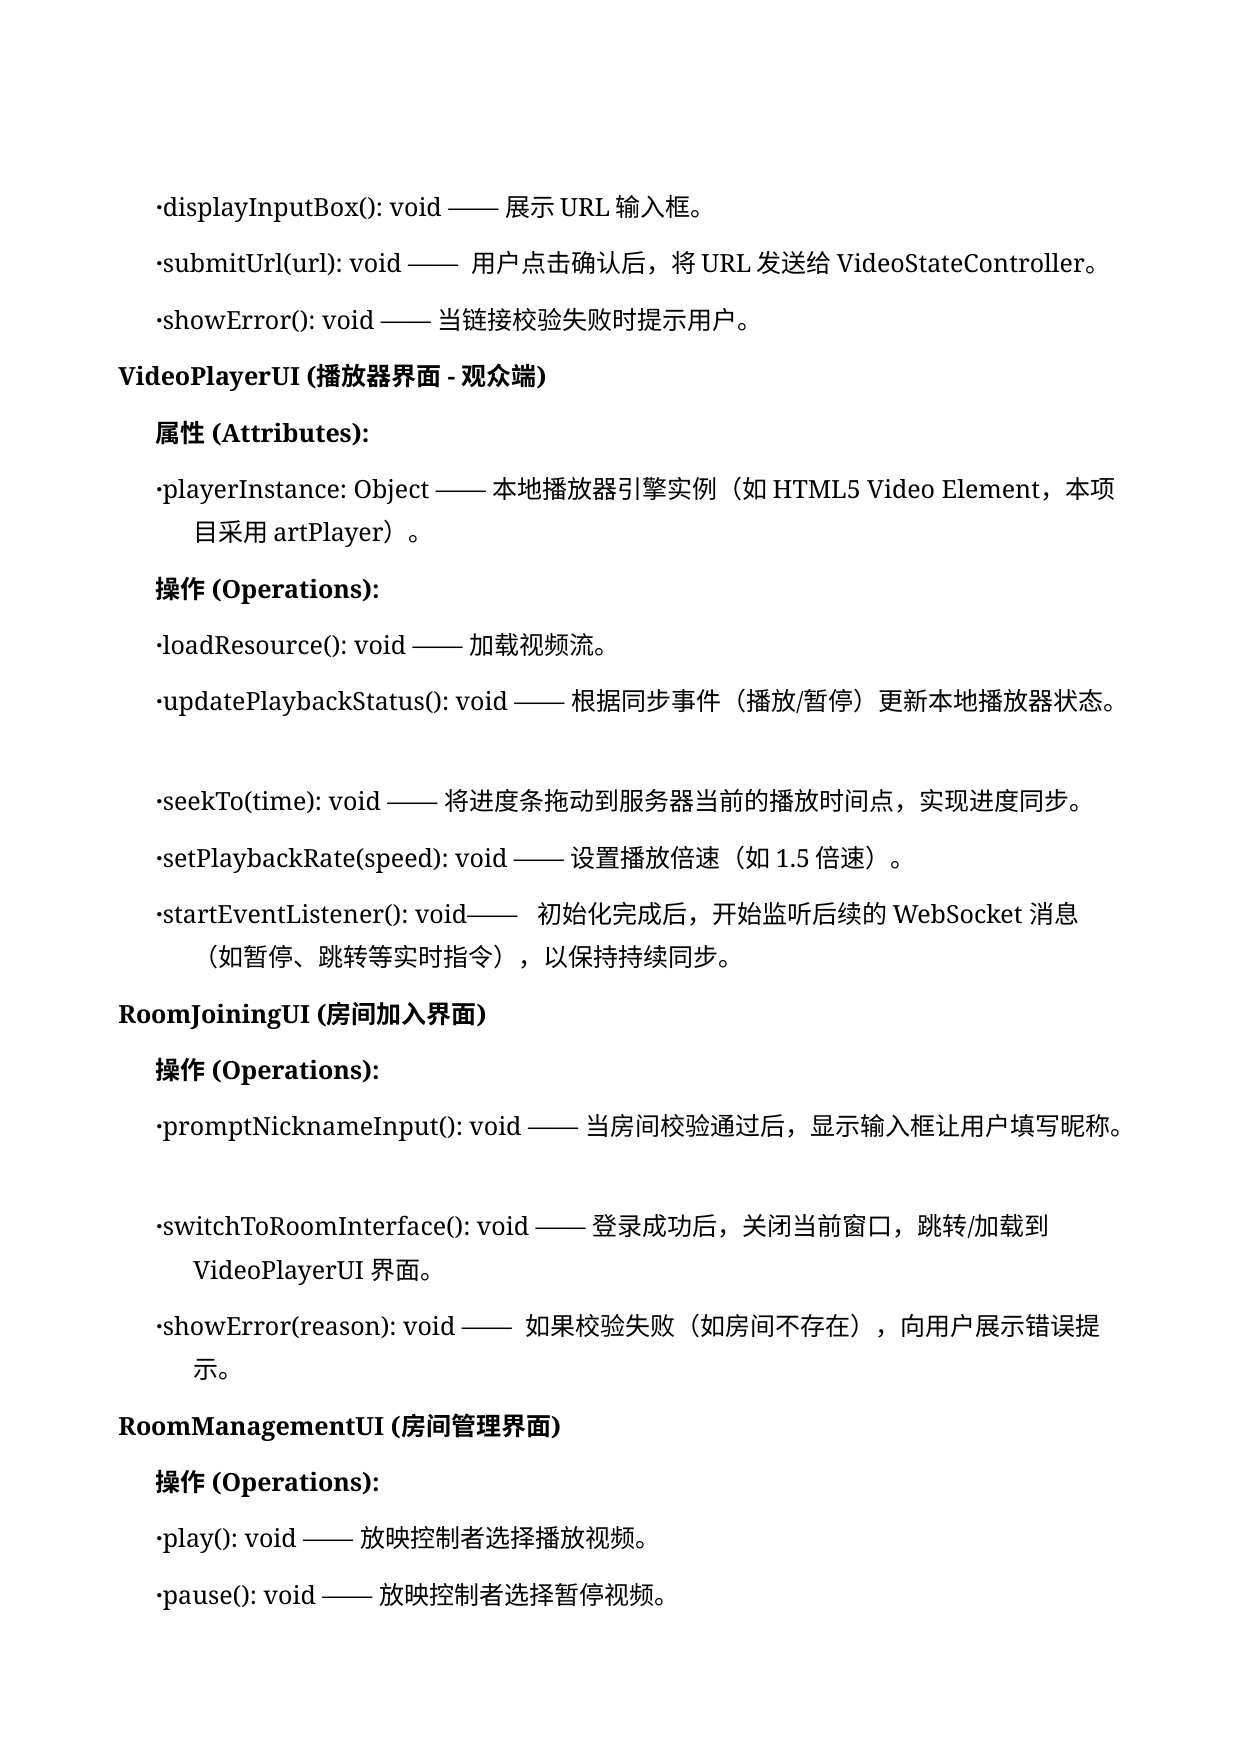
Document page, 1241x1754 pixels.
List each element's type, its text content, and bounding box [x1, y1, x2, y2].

list ·submitUrl(url): void —— 用户点击确认后，将URL发送给 VideoStateController。 [156, 244, 1122, 280]
list ·updatePlaybackStatus(): void —— 根据同步事件（播放/暂停）更新本地播放器状态。 [156, 682, 1122, 762]
list RoomManagementUI (房间管理界面) [118, 1406, 1122, 1442]
list 操作 (Operations): [156, 569, 1122, 605]
list RoomJoiningUI (房间加入界面) [118, 994, 1122, 1030]
list 属性 (Attributes): [156, 413, 1122, 449]
list ·loadResource(): void —— 加载视频流。 [156, 626, 1122, 662]
list 操作 (Operations): [156, 1051, 1122, 1087]
list ·pause(): void —— 放映控制者选择暂停视频。 [156, 1575, 1122, 1612]
list ·setPlaybackRate(speed): void —— 设置播放倍速（如1.5倍速）。 [156, 838, 1122, 874]
list ·switchToRoomInterface(): void —— 登录成功后，关闭当前窗口，跳转/加载到 VideoPlayerUI 界面。 [156, 1207, 1122, 1286]
list 操作 (Operations): [156, 1463, 1122, 1499]
list ·displayInputBox(): void —— 展示URL输入框。 [156, 188, 1122, 224]
list VideoPlayerUI (播放器界面 - 观众端) [118, 357, 1122, 393]
list ·seekTo(time): void —— 将进度条拖动到服务器当前的播放时间点，实现进度同步。 [156, 782, 1122, 818]
list ·playerInstance: Object —— 本地播放器引擎实例（如HTML5 Video Element，本项目采用artPlayer）。 [156, 469, 1122, 549]
list ·play(): void —— 放映控制者选择播放视频。 [156, 1519, 1122, 1555]
list ·promptNicknameInput(): void —— 当房间校验通过后，显示输入框让用户填写昵称。 [156, 1107, 1122, 1187]
list ·showError(reason): void —— 如果校验失败（如房间不存在），向用户展示错误提示。 [156, 1306, 1122, 1386]
list ·startEventListener(): void—— 初始化完成后，开始监听后续的 WebSocket 消息（如暂停、跳转等实时指令），以保持持续同步。 [156, 894, 1122, 974]
list ·showError(): void —— 当链接校验失败时提示用户。 [156, 300, 1122, 337]
